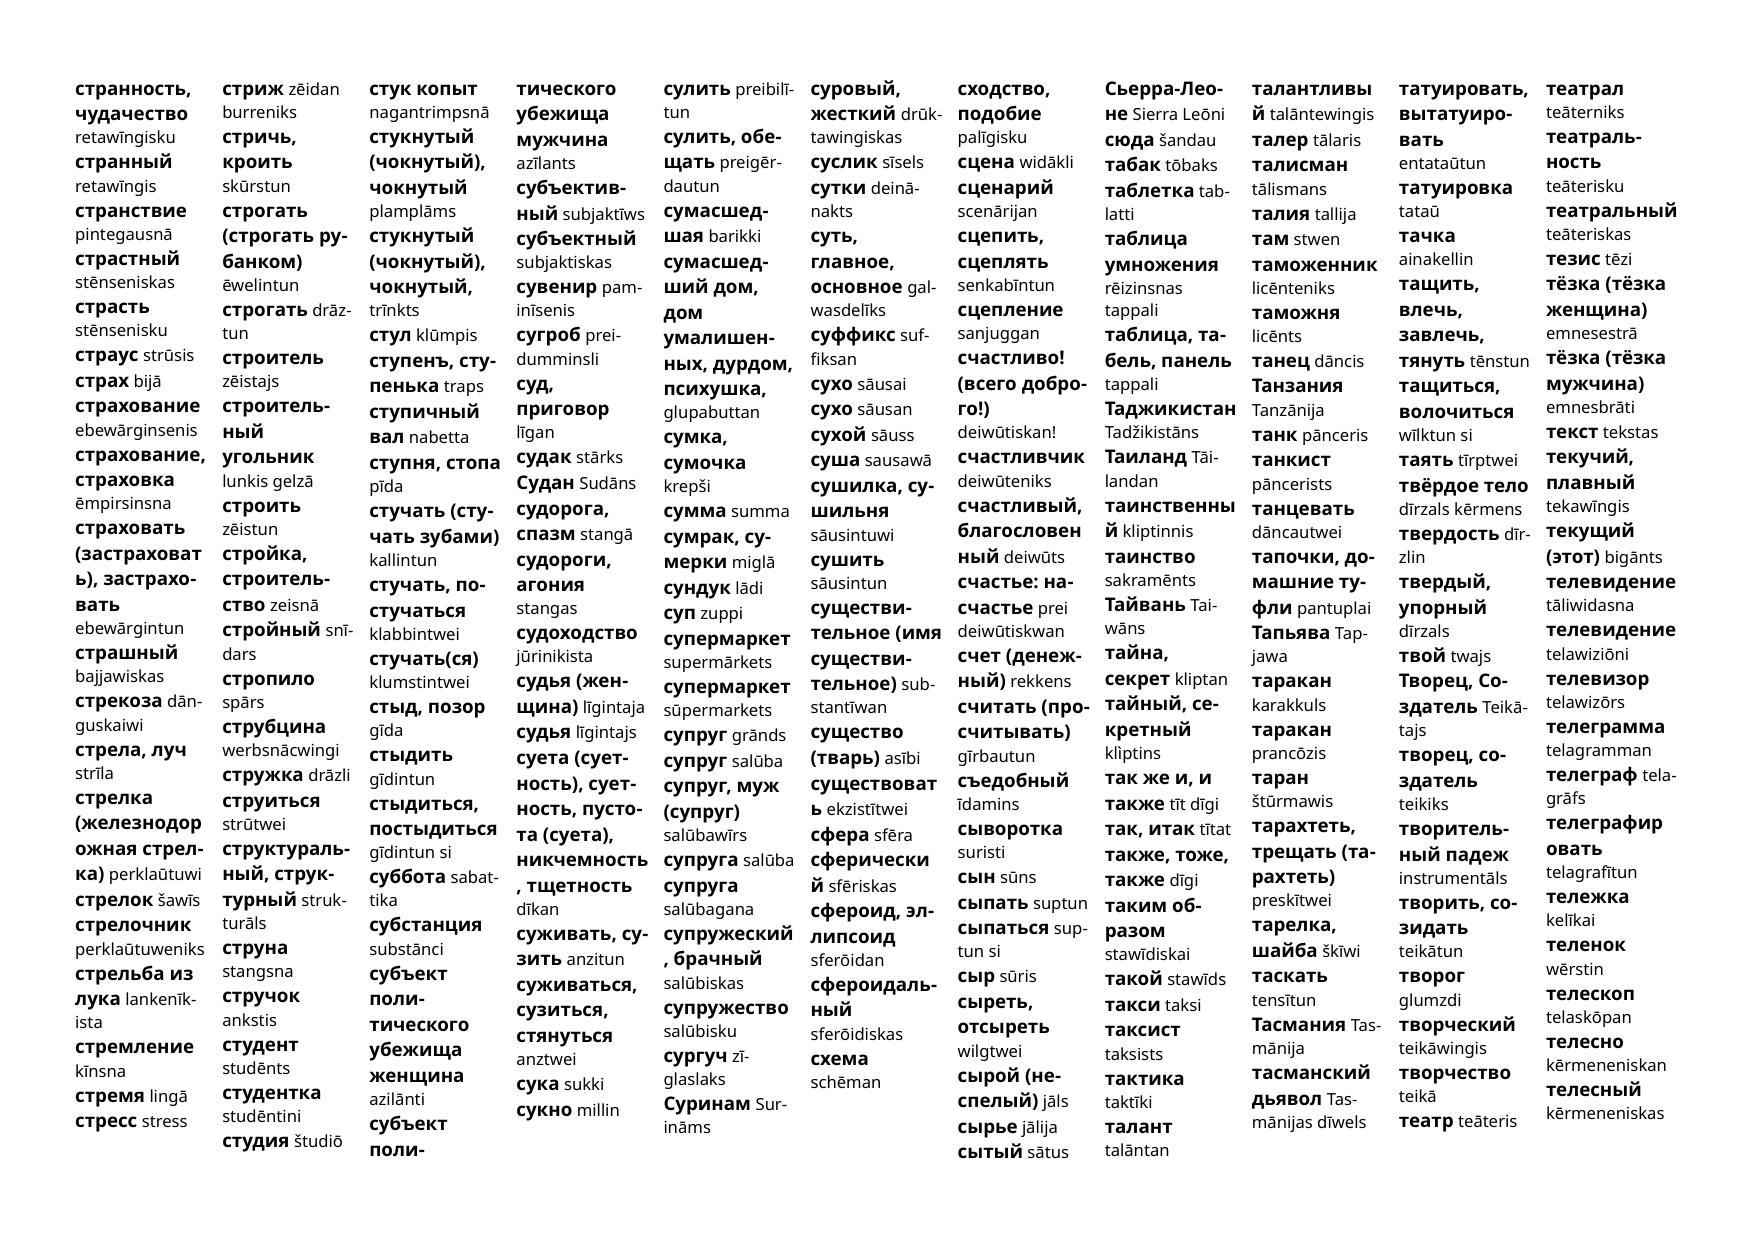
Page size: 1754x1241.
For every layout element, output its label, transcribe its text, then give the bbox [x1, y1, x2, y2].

text сутки deinā­nakts [810, 174, 942, 222]
text табак tōbaks [1104, 152, 1237, 177]
text сыреть, отсы­реть wilgtwei [957, 988, 1089, 1062]
text строитель zēistajs [222, 344, 354, 393]
text судорога, спазм stangā [516, 495, 648, 546]
text тайна, секрет kliptan [1104, 639, 1237, 691]
text теленок wērstin [1546, 932, 1678, 980]
text суровый, жесткий drūk­tawingiskas [810, 75, 942, 149]
text сургуч zī­glaslaks [663, 1042, 795, 1090]
text супруг, муж (супруг) salūbawīrs [663, 773, 795, 846]
text творческий teikāwingis [1399, 1011, 1531, 1059]
text съедобный īdamins [957, 767, 1089, 815]
text творог glumzdi [1399, 963, 1531, 1011]
text текущий (этот) bigānts [1546, 517, 1678, 568]
text телескоп telaskōpan [1546, 980, 1678, 1028]
text сушилка, су­шильня sāusin­tuwi [810, 472, 942, 546]
text струиться strūtwei [222, 787, 354, 835]
text сумма summa [663, 498, 795, 523]
text страхование ebewārginsenis [75, 393, 207, 441]
text таможенник licēnteniks [1252, 251, 1384, 299]
text сценарий scenārijan [957, 174, 1089, 222]
text телесно kērme­neniskan [1546, 1028, 1678, 1076]
text сухо sāusai [810, 370, 942, 396]
text телевидение telawiziōni [1546, 617, 1678, 665]
text счастье: на­счастье prei deiwūtiskwan [957, 568, 1089, 642]
text стриж zēidan burreniks [222, 75, 354, 123]
text стремление kīnsna [75, 1034, 207, 1082]
text суп zuppi [663, 600, 795, 625]
text стрелка (железнодорожн­ая стрел­ка) perklaūtuwi [75, 784, 207, 886]
text стремя lingā [75, 1082, 207, 1107]
text тасманский дьявол Tas­mānijas dīwels [1252, 1059, 1384, 1133]
text стройный snī­dars [222, 617, 354, 665]
text судороги, агония stangas [516, 546, 648, 619]
text творец, со­здатель teikiks [1399, 742, 1531, 815]
text стрелок šawīs [75, 886, 207, 912]
text субъектный subjaktiskas [516, 225, 648, 273]
text стрельба из лука lankenīk­ista [75, 960, 207, 1034]
text телесный kērmeneniskas [1546, 1076, 1678, 1124]
text стресс stress [75, 1107, 207, 1133]
text таксист taksists [1104, 1017, 1237, 1065]
text стружка drāzli [222, 761, 354, 787]
text таскать tensītun [1252, 963, 1384, 1011]
text таять tīrptwei [1399, 447, 1531, 472]
text стук копыт na­gantrimpsnā [369, 75, 501, 123]
text телеграмма telagramman [1546, 713, 1678, 761]
text талер tālaris [1252, 126, 1384, 152]
text таракан karakkuls [1252, 668, 1384, 716]
text счет (денеж­ный) rekkens [957, 642, 1089, 693]
text существи­тельное (имя существи­тельное) sub­stantīwan [810, 594, 942, 719]
text стручок ankstis [222, 983, 354, 1031]
text стрелочник perklaūtuweniks [75, 912, 207, 960]
text стукнутый (чокнутый), чокнутый plamplāms [369, 123, 501, 222]
text Тасмания Tas­mānija [1252, 1011, 1384, 1059]
text текст tekstas [1546, 418, 1678, 444]
text стрекоза dān­guskaiwi [75, 688, 207, 736]
text сыворотка suristi [957, 815, 1089, 863]
text супруг salūba [663, 747, 795, 773]
text сюда šandau [1104, 126, 1237, 152]
text творчество teikā [1399, 1059, 1531, 1107]
text стучать(ся) klumstintwei [369, 645, 501, 693]
text творитель­ный падеж in­strumentāls [1399, 815, 1531, 889]
text татуировка tataū [1399, 174, 1531, 222]
text строить zēistun [222, 492, 354, 540]
text сын sūns [957, 863, 1089, 889]
text суслик sīsels [810, 149, 942, 174]
text сцепление sanjuggan [957, 296, 1089, 344]
text страхование, страховка ēm­pirsinsna [75, 441, 207, 515]
text тёзка (тёзка женщина) em­nesestrā [1546, 271, 1678, 344]
text супружество salūbisku [663, 994, 795, 1042]
text сытый sātus [957, 1139, 1089, 1164]
text твердый, упорный dīrzals [1399, 568, 1531, 642]
text странствие pintegausnā [75, 197, 207, 245]
text Сьерра-Лео­не Sierra Leōni [1104, 75, 1237, 126]
text таможня licēnts [1252, 299, 1384, 347]
text сухо sāusan [810, 396, 942, 421]
text такси taksi [1104, 991, 1237, 1017]
text сыр sūris [957, 963, 1089, 988]
text суживаться, сузиться, стянуться anztwei [516, 971, 648, 1071]
text тележка kelīkai [1546, 883, 1678, 932]
text сцепить, сцеплять senk­abīntun [957, 222, 1089, 296]
text супермаркет supermārkets [663, 625, 795, 673]
text сундук lādi [663, 574, 795, 600]
text страус strūsis [75, 342, 207, 367]
text сулить preibilī­tun [663, 75, 795, 123]
text страховать (застраховать), застрахо­вать ebewārgin­tun [75, 515, 207, 639]
text Таджикистан Tadžikistāns [1104, 396, 1237, 444]
text стыд, позор gīda [369, 693, 501, 742]
text Тайвань Tai­wāns [1104, 591, 1237, 639]
text тического убежища мужчина azīlants [516, 75, 648, 174]
text ступенъ, сту­пенька traps [369, 347, 501, 398]
text сыпаться sup­tun si [957, 914, 1089, 963]
text сферический sfēriskas [810, 846, 942, 897]
text судья līgintajs [516, 719, 648, 744]
text сходство, подобие palīgisku [957, 75, 1089, 149]
text сугроб prei­dumminsli [516, 322, 648, 370]
text тачка ainakellin [1399, 222, 1531, 271]
text сука sukki [516, 1071, 648, 1096]
text сукно millin [516, 1096, 648, 1122]
text текучий, плавный tekawīngis [1546, 444, 1678, 517]
text стучать, по­стучаться klab­bintwei [369, 571, 501, 645]
text суша sausawā [810, 447, 942, 472]
text таинство sakramēnts [1104, 543, 1237, 591]
text сулить, обе­щать preigēr­dautun [663, 123, 795, 197]
text тапочки, до­машние ту­фли pantuplai [1252, 543, 1384, 619]
text страх bijā [75, 367, 207, 393]
text существо (тварь) asībi [810, 719, 942, 770]
text сфера sfēra [810, 821, 942, 846]
text татуировать, вытатуиро­вать entataūtun [1399, 75, 1531, 174]
text театрал teāterniks [1546, 75, 1678, 123]
text субъектив­ный subjaktīws [516, 174, 648, 225]
text сувенир pam­inīsenis [516, 273, 648, 322]
text таинственный kliptinnis [1104, 492, 1237, 543]
text талант talāntan [1104, 1113, 1237, 1161]
text студия študiō [222, 1127, 354, 1153]
text стукнутый (чокнутый), чокнутый, trīnkts [369, 222, 501, 322]
text талисман tālis­mans [1252, 152, 1384, 200]
text Судан Sudāns [516, 469, 648, 495]
text твёрдое тело dīrzals kērmens [1399, 472, 1531, 520]
text тащить, влечь, завлечь, тянуть tēnstun [1399, 271, 1531, 373]
text субъект поли­тического убежища женщина azilānti [369, 960, 501, 1110]
text сфероид, эл­липсоид sferōi­dan [810, 897, 942, 971]
text таран štūrmawis [1252, 764, 1384, 812]
text таракан prancōzis [1252, 716, 1384, 764]
text счастливый, благословенный deiwūts [957, 492, 1089, 568]
text стричь, кроить skūrstun [222, 123, 354, 197]
text супружеский, брачный salūbiskas [663, 920, 795, 994]
text сумасшед­ший дом, дом умалишен­ных, дурдом, психушка, glu­pabuttan [663, 248, 795, 424]
text странный retawīngis [75, 149, 207, 197]
text строитель­ный угольник lunkis gelzā [222, 393, 354, 492]
text танк pānceris [1252, 421, 1384, 447]
text тащиться, во­лочиться wīlk­tun si [1399, 373, 1531, 447]
text театраль­ность teāterisku [1546, 123, 1678, 197]
text супермаркет sūpermarkets [663, 673, 795, 722]
text студент studēnts [222, 1031, 354, 1079]
text таблица умножения rēizinsnas tappali [1104, 225, 1237, 322]
text сумка, сумоч­ка krepši [663, 424, 795, 498]
text стрела, луч strīla [75, 736, 207, 784]
text суффикс suf­fiksan [810, 322, 942, 370]
text Танзания Tanzānija [1252, 373, 1384, 421]
text тезис tēzi [1546, 245, 1678, 271]
text Суринам Sur­ināms [663, 1090, 795, 1139]
text стропило spārs [222, 665, 354, 713]
text телеграф tela­grāfs [1546, 761, 1678, 810]
text стыдить gīdin­tun [369, 742, 501, 790]
text такой stawīds [1104, 966, 1237, 991]
text так, итак tītat [1104, 815, 1237, 841]
text сухой sāuss [810, 421, 942, 447]
text суд, приговор līgan [516, 370, 648, 444]
text страшный baj­jawiskas [75, 639, 207, 688]
text существовать ekzistītwei [810, 770, 942, 821]
text театр teāteris [1399, 1107, 1531, 1133]
text театральный teāteriskas [1546, 197, 1678, 245]
text стройка, строитель­ство zeisnā [222, 540, 354, 617]
text суживать, су­зить anzitun [516, 920, 648, 971]
text танец dāncis [1252, 347, 1384, 373]
text сумасшед­шая barikki [663, 197, 795, 248]
text Творец, Со­здатель Teikā­tajs [1399, 668, 1531, 742]
text так же и, и также tīt dīgi [1104, 764, 1237, 815]
text считать (про­считывать) gīr­bautun [957, 693, 1089, 767]
text твой twajs [1399, 642, 1531, 668]
text схема schēman [810, 1045, 942, 1093]
text танкист pāncerists [1252, 447, 1384, 495]
text таблица, та­бель, панель tappali [1104, 322, 1237, 396]
text сушить sāusin­tun [810, 546, 942, 594]
text танцевать dān­cautwei [1252, 495, 1384, 543]
text тарелка, шайба škīwi [1252, 912, 1384, 963]
text ступичный вал nabetta [369, 398, 501, 449]
text таблетка tab­latti [1104, 177, 1237, 225]
text также, тоже, также dīgi [1104, 841, 1237, 892]
text структураль­ный, струк­турный struk­turāls [222, 835, 354, 934]
text тёзка (тёзка мужчина) em­nesbrāti [1546, 344, 1678, 418]
text сыпать suptun [957, 889, 1089, 914]
text таким об­разом stawīdiskai [1104, 892, 1237, 966]
text студентка studēntini [222, 1079, 354, 1127]
text субстанция substānci [369, 912, 501, 960]
text строгать (строгать ру­банком) ēwelin­tun [222, 197, 354, 296]
text судак stārks [516, 444, 648, 469]
text талия tallija [1252, 200, 1384, 225]
text суета (сует­ность), сует­ность, пусто­та (суета), никчемность, тщетность dīkan [516, 744, 648, 920]
text сырье jālija [957, 1113, 1089, 1139]
text стул klūmpis [369, 322, 501, 347]
text тактика taktīki [1104, 1065, 1237, 1113]
text Тапьява Tap­jawa [1252, 619, 1384, 668]
text талантливый talāntewingis [1252, 75, 1384, 126]
text странность, чудачество retawīngisku [75, 75, 207, 149]
text творить, со­зидать teikātun [1399, 889, 1531, 963]
text Таиланд Tāi­landan [1104, 444, 1237, 492]
text струна stangsna [222, 934, 354, 983]
text суть, главное, основное gal­wasdelīks [810, 222, 942, 322]
text тарахтеть, трещать (та­рахтеть) preskītwei [1252, 812, 1384, 912]
text сцена widākli [957, 149, 1089, 174]
text страстный stēnseniskas [75, 245, 207, 293]
text телевидение tāliwidasna [1546, 568, 1678, 617]
text супруга salūba [663, 846, 795, 872]
text сфероидаль­ный sferōidiskas [810, 971, 942, 1045]
text сырой (не­спелый) jāls [957, 1062, 1089, 1113]
text субъект поли­ [369, 1110, 501, 1161]
text супруг grānds [663, 722, 795, 747]
text стучать (сту­чать зубами) kallintun [369, 498, 501, 571]
text судья (жен­щина) līgintaja [516, 668, 648, 719]
text супруга salūba­gana [663, 872, 795, 920]
text счастливчик deiwūteniks [957, 444, 1089, 492]
text страсть stēnsenisku [75, 293, 207, 342]
text счастливо! (всего добро­го!) deiwūtiskan! [957, 344, 1089, 444]
text там stwen [1252, 225, 1384, 251]
text суббота sabat­tika [369, 863, 501, 912]
text телеграфиро­вать telagrafītun [1546, 810, 1678, 883]
text стыдиться, постыдиться gīdintun si [369, 790, 501, 863]
text судоходство jūrinikista [516, 619, 648, 668]
text строгать drāz­tun [222, 296, 354, 344]
text телевизор telawizōrs [1546, 665, 1678, 713]
text тайный, се­кретный klìptins [1104, 691, 1237, 764]
text ступня, стопа pīda [369, 449, 501, 498]
text сумрак, су­мерки miglā [663, 523, 795, 574]
text твердость dīr­zlin [1399, 520, 1531, 568]
text струбцина werbsnācwingi [222, 713, 354, 761]
